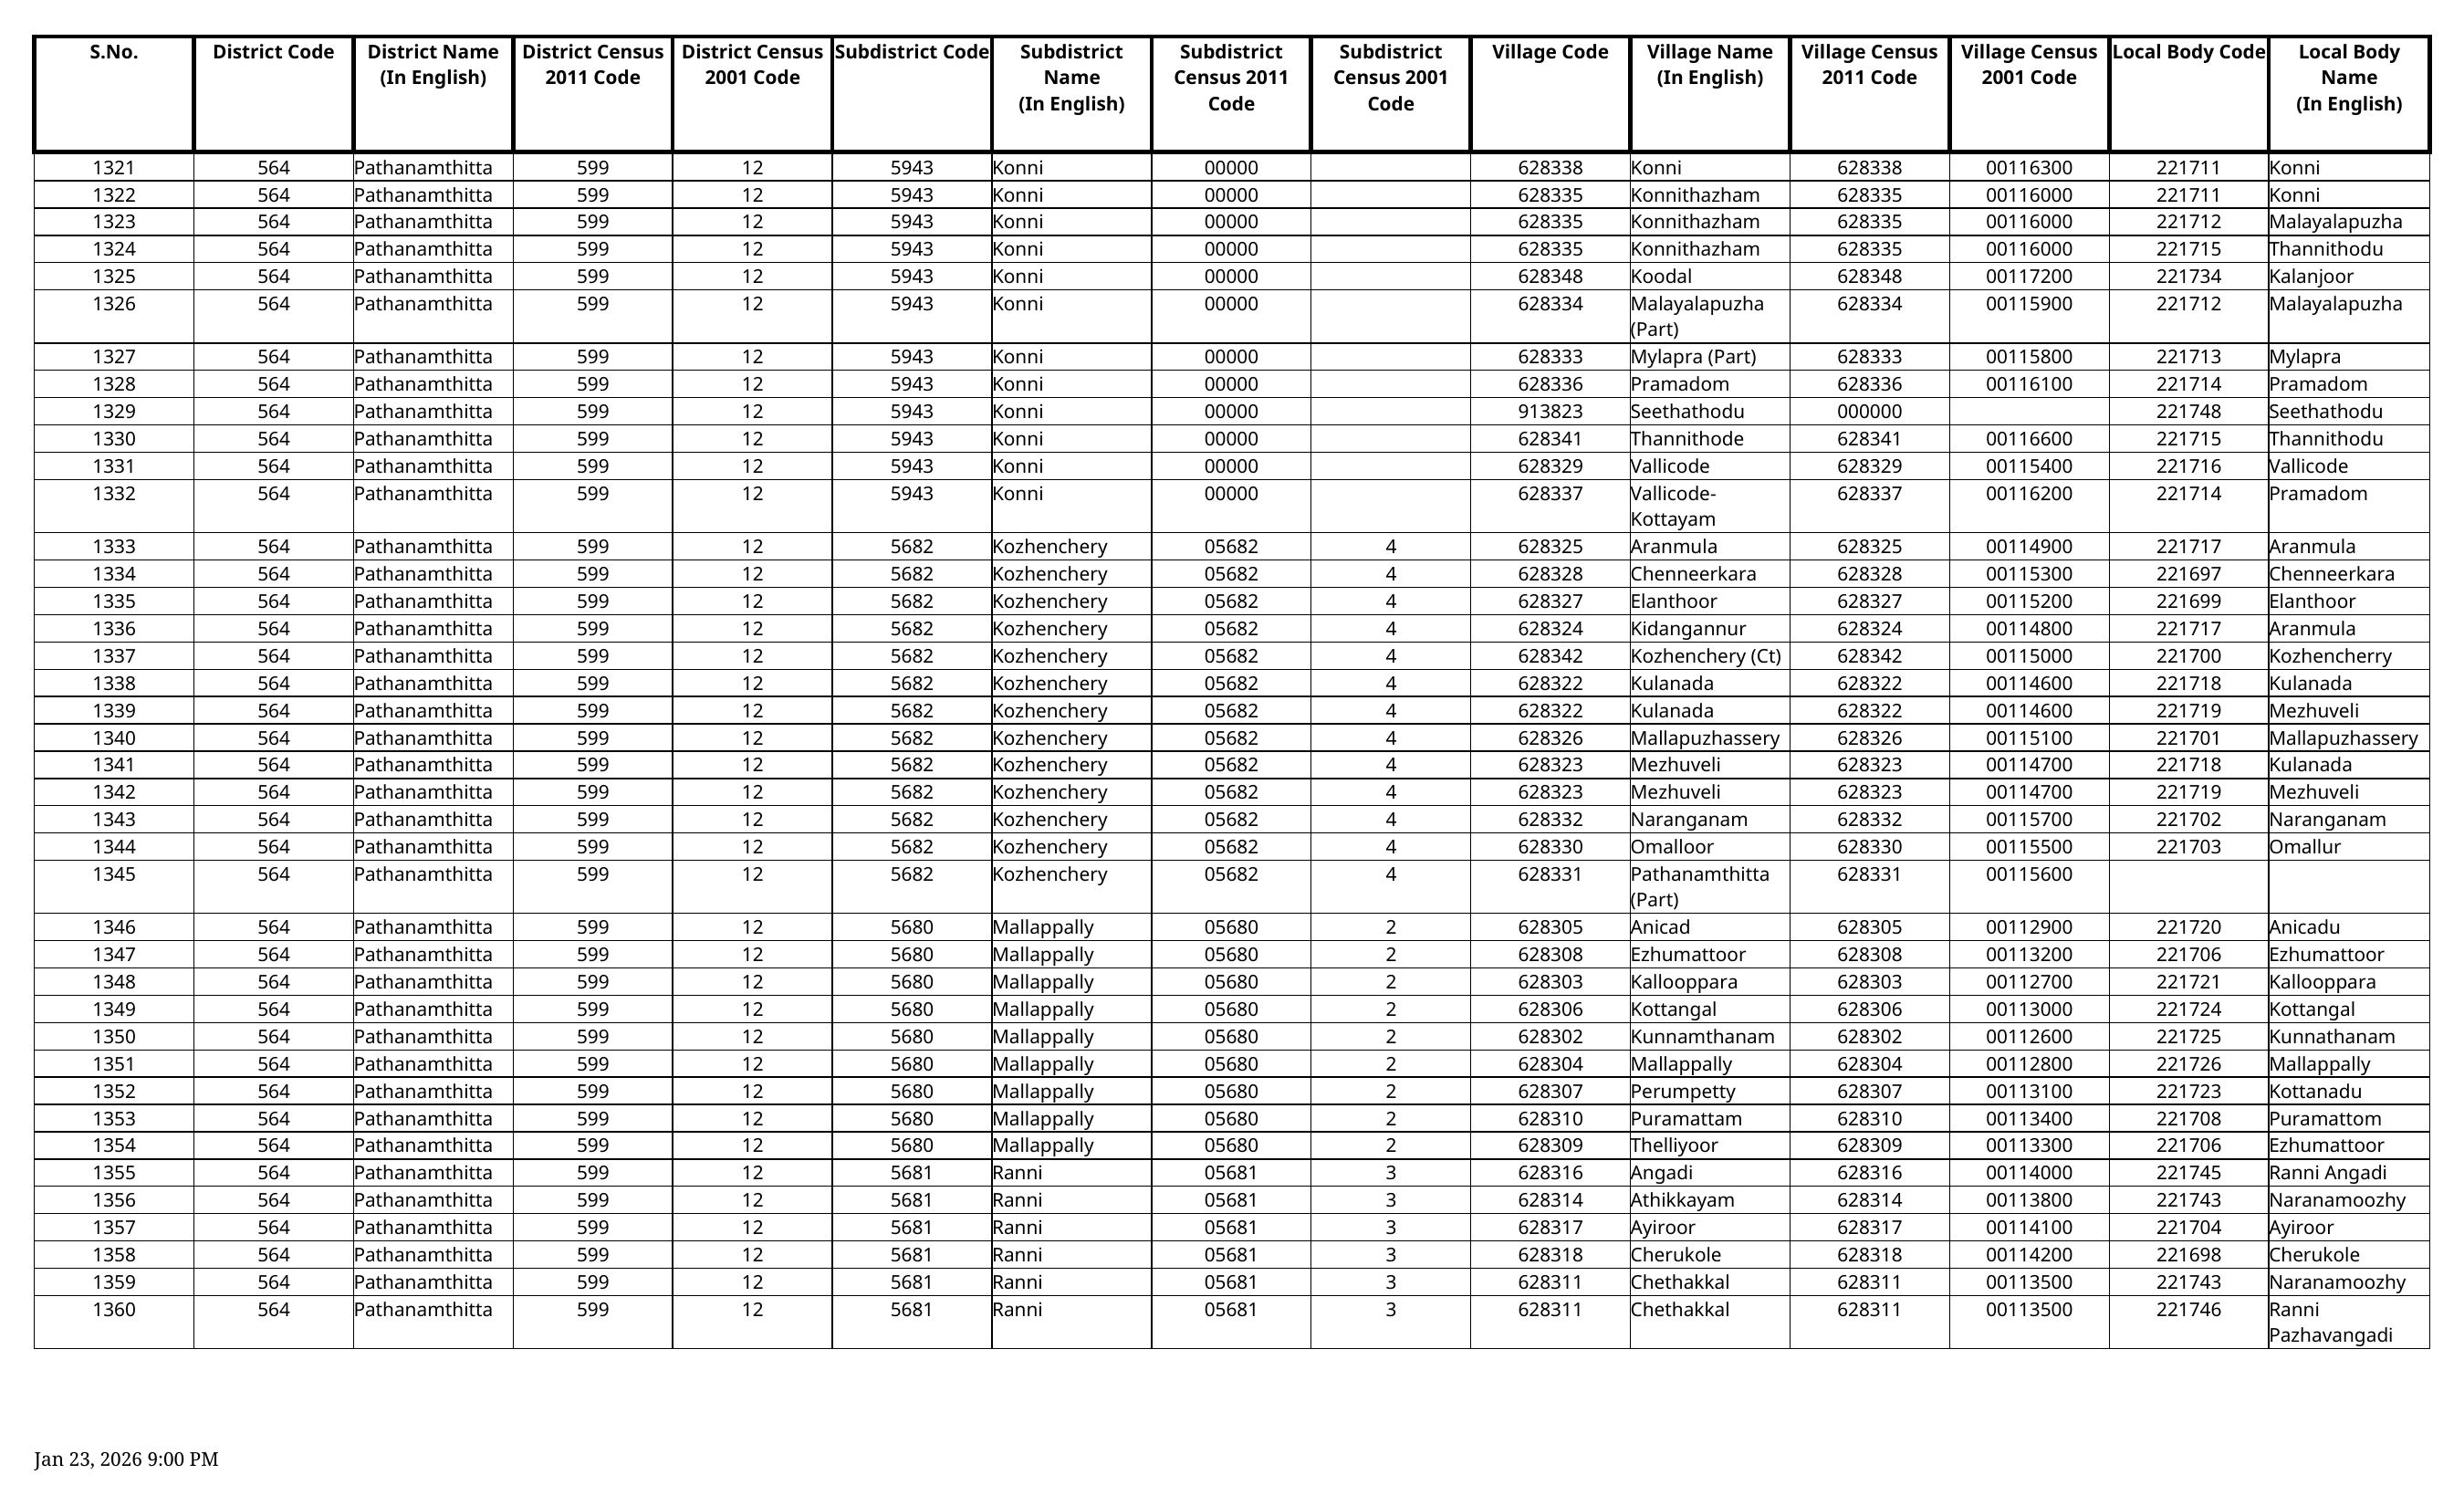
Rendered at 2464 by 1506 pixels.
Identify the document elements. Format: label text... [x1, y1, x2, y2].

table_cell 5943 [833, 209, 991, 235]
table_cell 2 [1311, 1078, 1470, 1103]
table_cell 5682 [833, 806, 991, 832]
table_cell 599 [514, 1051, 672, 1076]
table_cell 221711 [2110, 154, 2268, 180]
table_cell 00000 [1153, 263, 1310, 289]
table_cell 564 [194, 533, 353, 560]
table_cell Cherukole [1631, 1241, 1790, 1268]
table_header Local Body Code [2112, 38, 2267, 150]
table_cell Konnithazham [1631, 182, 1790, 207]
table_cell 12 [673, 453, 831, 478]
table_cell 221700 [2110, 643, 2268, 668]
table_header 1327 [35, 344, 193, 370]
table_cell 564 [194, 560, 353, 587]
table_cell 628314 [1791, 1187, 1949, 1213]
table_cell 628335 [1791, 236, 1949, 262]
table_cell 599 [514, 833, 672, 860]
table_cell 2 [1311, 1105, 1470, 1131]
table_cell 12 [673, 615, 831, 641]
table_cell Pathanamthitta [354, 1241, 513, 1268]
table_cell Kunnamthanam [1631, 1023, 1790, 1049]
table_cell 221724 [2110, 996, 2268, 1021]
table_cell 628317 [1791, 1214, 1949, 1240]
table_cell 3 [1311, 1187, 1470, 1213]
table_cell 599 [514, 1296, 672, 1348]
table_cell 05682 [1153, 615, 1310, 641]
table_cell 599 [514, 968, 672, 995]
table_cell 4 [1311, 833, 1470, 860]
table_cell 4 [1311, 533, 1470, 560]
table_cell Pathanamthitta [354, 833, 513, 860]
table_header Subdistrict Name (In English) [994, 38, 1150, 150]
table_cell 00114000 [1950, 1160, 2109, 1186]
table_cell Ayiroor [2270, 1214, 2429, 1240]
table_cell 5682 [833, 615, 991, 641]
table_cell 5943 [833, 290, 991, 342]
table_cell [35, 317, 193, 342]
table_cell Kalanjoor [2270, 263, 2429, 289]
table_cell 564 [194, 1078, 353, 1103]
table_cell 221714 [2110, 480, 2268, 532]
table_cell 628328 [1471, 560, 1630, 587]
table_cell 2 [1311, 1023, 1470, 1049]
table_cell Seethathodu [1631, 398, 1790, 424]
table_cell Chenneerkara [2270, 560, 2429, 587]
table_cell 00113500 [1950, 1269, 2109, 1294]
table_cell 599 [514, 1105, 672, 1131]
table_cell 4 [1311, 806, 1470, 832]
table_cell 628323 [1791, 752, 1949, 778]
table_cell 564 [194, 290, 353, 342]
table_cell 628310 [1471, 1105, 1630, 1131]
table_cell 564 [194, 236, 353, 262]
table_cell 564 [194, 1051, 353, 1076]
table_cell 628306 [1471, 996, 1630, 1021]
table_cell 12 [673, 533, 831, 560]
table_cell Kallooppara [2270, 968, 2429, 995]
table_cell 12 [673, 1051, 831, 1076]
table_cell 5681 [833, 1214, 991, 1240]
table_cell [1311, 182, 1470, 207]
table_cell Konni [1631, 154, 1790, 180]
table_cell 000000 [1791, 398, 1949, 424]
table_cell Pramadom [2270, 371, 2429, 397]
table_cell [1311, 480, 1470, 532]
table_cell 628335 [1471, 209, 1630, 235]
table_cell 5681 [833, 1296, 991, 1348]
table_cell Mallappally [993, 1105, 1151, 1131]
table_cell 5682 [833, 861, 991, 913]
table_cell 5680 [833, 996, 991, 1021]
table_cell Konni [993, 263, 1151, 289]
table_cell 599 [514, 1023, 672, 1049]
table_cell 5682 [833, 588, 991, 614]
table_cell Thannithode [1631, 425, 1790, 452]
table_cell 221711 [2110, 182, 2268, 207]
table_cell 564 [194, 398, 353, 424]
table_cell 628318 [1791, 1241, 1949, 1268]
table_header Village Name (In English) [1633, 38, 1788, 150]
table_cell Mallappally [993, 1078, 1151, 1103]
table_cell 221712 [2110, 209, 2268, 235]
table_cell 5681 [833, 1241, 991, 1268]
table_cell Kulanada [1631, 670, 1790, 695]
table_cell 5680 [833, 941, 991, 967]
table_cell 564 [194, 1269, 353, 1294]
table_cell 564 [194, 263, 353, 289]
table_cell 12 [673, 1241, 831, 1268]
table_cell 05680 [1153, 996, 1310, 1021]
table_cell 628316 [1791, 1160, 1949, 1186]
table_header 1344 [35, 833, 193, 860]
table_cell 628329 [1791, 453, 1949, 478]
table_header Subdistrict Code [834, 38, 990, 150]
table_cell 12 [673, 209, 831, 235]
table_cell 12 [673, 779, 831, 805]
table_header 1351 [35, 1051, 193, 1076]
table_cell 00114100 [1950, 1214, 2109, 1240]
table_cell 00116100 [1950, 371, 2109, 397]
table_cell 628336 [1471, 371, 1630, 397]
table_cell 221706 [2110, 941, 2268, 967]
table_cell 5943 [833, 398, 991, 424]
table_cell Konni [993, 209, 1151, 235]
table_cell 00113100 [1950, 1078, 2109, 1103]
table_cell 564 [194, 344, 353, 370]
table_cell Thannithodu [2270, 425, 2429, 452]
table_cell 564 [194, 1187, 353, 1213]
table_cell 564 [194, 779, 353, 805]
table_cell Konni [993, 182, 1151, 207]
table_header 1346 [35, 914, 193, 940]
table_cell 12 [673, 941, 831, 967]
table_cell 00115300 [1950, 560, 2109, 587]
table_header 1355 [35, 1160, 193, 1186]
table_cell 564 [194, 861, 353, 913]
table_cell 628323 [1471, 779, 1630, 805]
table_header 1359 [35, 1269, 193, 1294]
table_cell Naranganam [2270, 806, 2429, 832]
table_header 1336 [35, 615, 193, 641]
table_cell 00112700 [1950, 968, 2109, 995]
table_cell Perumpetty [1631, 1078, 1790, 1103]
table_cell 00115200 [1950, 588, 2109, 614]
table_header 1329 [35, 398, 193, 424]
table_cell Kottangal [2270, 996, 2429, 1021]
table_cell Mylapra (Part) [1631, 344, 1790, 370]
table_cell Pathanamthitta [354, 1051, 513, 1076]
table_cell 628348 [1791, 263, 1949, 289]
table_cell 00116000 [1950, 236, 2109, 262]
table_cell 628322 [1471, 697, 1630, 723]
table_cell 00115900 [1950, 290, 2109, 342]
table_cell Pathanamthitta [354, 480, 513, 532]
table_cell 5943 [833, 263, 991, 289]
table_cell 05680 [1153, 941, 1310, 967]
table_cell 2 [1311, 968, 1470, 995]
table_header 1322 [35, 182, 193, 207]
table_cell 00000 [1153, 371, 1310, 397]
table_cell Pathanamthitta [354, 996, 513, 1021]
table_header District Census 2001 Code [674, 38, 830, 150]
table_cell Aranmula [2270, 615, 2429, 641]
table_cell Ranni [993, 1241, 1151, 1268]
table_cell 00116600 [1950, 425, 2109, 452]
table_cell 564 [194, 670, 353, 695]
table_cell 00112900 [1950, 914, 2109, 940]
table_cell Mallappally [1631, 1051, 1790, 1076]
table_cell 12 [673, 1105, 831, 1131]
table_cell 00115000 [1950, 643, 2109, 668]
table_cell Konni [993, 236, 1151, 262]
table_cell 12 [673, 371, 831, 397]
table_cell 5681 [833, 1187, 991, 1213]
table_cell 628342 [1791, 643, 1949, 668]
table_cell 12 [673, 480, 831, 532]
table_cell Ezhumattoor [2270, 941, 2429, 967]
table_cell 5680 [833, 968, 991, 995]
table_cell 2 [1311, 914, 1470, 940]
table_cell 564 [194, 806, 353, 832]
table_cell Mallappally [993, 1023, 1151, 1049]
table_cell Chethakkal [1631, 1296, 1790, 1348]
table_cell Mezhuveli [2270, 779, 2429, 805]
table_cell 00000 [1153, 344, 1310, 370]
table_cell 221698 [2110, 1241, 2268, 1268]
table_cell [1311, 263, 1470, 289]
table_cell Pathanamthitta [354, 263, 513, 289]
table_cell [1311, 425, 1470, 452]
table_cell Pathanamthitta [354, 453, 513, 478]
table_cell Kottangal [1631, 996, 1790, 1021]
table_cell 12 [673, 1269, 831, 1294]
table_cell 5680 [833, 1105, 991, 1131]
table_cell 221708 [2110, 1105, 2268, 1131]
table_cell 628324 [1791, 615, 1949, 641]
table_cell 12 [673, 643, 831, 668]
table_cell Pathanamthitta [354, 588, 513, 614]
table_cell 00000 [1153, 154, 1310, 180]
table_cell Mylapra [2270, 344, 2429, 370]
table_cell 599 [514, 996, 672, 1021]
table_header 1337 [35, 643, 193, 668]
table_cell Konni [993, 425, 1151, 452]
table_cell 00000 [1153, 398, 1310, 424]
table_header 1334 [35, 560, 193, 587]
table_cell Pathanamthitta [354, 941, 513, 967]
table_cell Chenneerkara [1631, 560, 1790, 587]
table_header 1360 [35, 1296, 193, 1322]
table_header 1338 [35, 670, 193, 695]
table_cell Pathanamthitta [354, 752, 513, 778]
table_cell 628333 [1791, 344, 1949, 370]
table_cell 564 [194, 643, 353, 668]
table_cell 12 [673, 154, 831, 180]
table_cell 00113300 [1950, 1133, 2109, 1158]
table_cell 12 [673, 996, 831, 1021]
table_cell 221748 [2110, 398, 2268, 424]
table_cell Ayiroor [1631, 1214, 1790, 1240]
table_cell Elanthoor [2270, 588, 2429, 614]
table_cell 599 [514, 263, 672, 289]
table_cell 564 [194, 725, 353, 750]
table_header 1325 [35, 263, 193, 289]
table_cell 5682 [833, 670, 991, 695]
table_cell 12 [673, 1133, 831, 1158]
table_header 1339 [35, 697, 193, 723]
table_cell 12 [673, 1078, 831, 1103]
table_cell 2 [1311, 1133, 1470, 1158]
table_cell 564 [194, 425, 353, 452]
table_cell [1311, 453, 1470, 478]
table_cell 599 [514, 941, 672, 967]
table_cell 599 [514, 1214, 672, 1240]
table_cell Pathanamthitta [354, 425, 513, 452]
table_cell 12 [673, 560, 831, 587]
table_cell 00114600 [1950, 670, 2109, 695]
table_cell 628303 [1791, 968, 1949, 995]
table_cell 5943 [833, 182, 991, 207]
table_cell Kallooppara [1631, 968, 1790, 995]
table_cell 4 [1311, 697, 1470, 723]
table_cell 2 [1311, 996, 1470, 1021]
table_cell Pathanamthitta (Part) [1631, 861, 1790, 913]
table_cell 05682 [1153, 725, 1310, 750]
table_cell 4 [1311, 670, 1470, 695]
table_cell 00114700 [1950, 752, 2109, 778]
table_cell 628324 [1471, 615, 1630, 641]
table_cell 221726 [2110, 1051, 2268, 1076]
table_cell 628307 [1471, 1078, 1630, 1103]
table_cell 3 [1311, 1241, 1470, 1268]
table_cell 00116000 [1950, 182, 2109, 207]
table_cell Konni [993, 480, 1151, 532]
table_cell 221712 [2110, 290, 2268, 342]
table_cell 221716 [2110, 453, 2268, 478]
table_cell Cherukole [2270, 1241, 2429, 1268]
table_cell [1311, 290, 1470, 342]
table_cell 628329 [1471, 453, 1630, 478]
table_cell Thelliyoor [1631, 1133, 1790, 1158]
table_cell 221718 [2110, 670, 2268, 695]
table_cell 12 [673, 861, 831, 913]
table_cell 5943 [833, 480, 991, 532]
table_cell 628302 [1471, 1023, 1630, 1049]
table_cell 628336 [1791, 371, 1949, 397]
table_header 1342 [35, 779, 193, 805]
table_cell 599 [514, 914, 672, 940]
table_cell 05680 [1153, 1105, 1310, 1131]
table_header 1352 [35, 1078, 193, 1103]
table_cell 599 [514, 154, 672, 180]
table_cell Anicadu [2270, 914, 2429, 940]
table_cell Kozhenchery [993, 725, 1151, 750]
table_cell 00000 [1153, 236, 1310, 262]
table_cell Mallappally [993, 1051, 1151, 1076]
table_cell 221718 [2110, 752, 2268, 778]
table_cell 00112800 [1950, 1051, 2109, 1076]
table_header 1335 [35, 588, 193, 614]
table_header District Code [196, 38, 351, 150]
table_cell Kunnathanam [2270, 1023, 2429, 1049]
table_cell 12 [673, 588, 831, 614]
table_cell 628305 [1791, 914, 1949, 940]
table_cell 628335 [1791, 182, 1949, 207]
table_cell Pathanamthitta [354, 1133, 513, 1158]
table_cell 564 [194, 914, 353, 940]
table_header 1324 [35, 236, 193, 262]
table_cell 564 [194, 588, 353, 614]
table_cell 628335 [1791, 209, 1949, 235]
table_cell 628325 [1471, 533, 1630, 560]
table_cell Malayalapuzha (Part) [1631, 290, 1790, 342]
table_cell 628311 [1471, 1269, 1630, 1294]
table_cell 5943 [833, 236, 991, 262]
table_cell 599 [514, 1133, 672, 1158]
table_cell Pathanamthitta [354, 209, 513, 235]
table_cell Konni [993, 371, 1151, 397]
table_cell Athikkayam [1631, 1187, 1790, 1213]
table_cell 628332 [1791, 806, 1949, 832]
table_cell Pathanamthitta [354, 779, 513, 805]
table_cell 628322 [1471, 670, 1630, 695]
table_cell [35, 887, 193, 913]
table_cell 599 [514, 725, 672, 750]
table_cell 12 [673, 182, 831, 207]
table_cell 628317 [1471, 1214, 1630, 1240]
table_cell 628338 [1791, 154, 1949, 180]
table_cell 12 [673, 398, 831, 424]
table_cell 05681 [1153, 1187, 1310, 1213]
table_cell 221725 [2110, 1023, 2268, 1049]
table_cell 599 [514, 344, 672, 370]
table_cell 599 [514, 236, 672, 262]
table_header 1345 [35, 861, 193, 887]
table_cell 599 [514, 453, 672, 478]
table_cell 628318 [1471, 1241, 1630, 1268]
table_cell 00000 [1153, 209, 1310, 235]
table_cell 564 [194, 453, 353, 478]
table_cell Pathanamthitta [354, 371, 513, 397]
table_cell 628310 [1791, 1105, 1949, 1131]
table_cell 599 [514, 371, 672, 397]
table_cell 628304 [1791, 1051, 1949, 1076]
table_cell 2 [1311, 941, 1470, 967]
table_cell 221719 [2110, 779, 2268, 805]
table_header 1326 [35, 290, 193, 317]
table_cell 599 [514, 861, 672, 913]
table_cell 628334 [1471, 290, 1630, 342]
table_cell 599 [514, 560, 672, 587]
table_cell 00114800 [1950, 615, 2109, 641]
table_cell 628323 [1791, 779, 1949, 805]
table_header S.No. [37, 38, 192, 150]
table_cell Kulanada [2270, 752, 2429, 778]
table_cell Pathanamthitta [354, 643, 513, 668]
table_cell 5943 [833, 154, 991, 180]
table_cell 12 [673, 833, 831, 860]
table_cell [1311, 236, 1470, 262]
table_cell Ranni [993, 1214, 1151, 1240]
table_cell 4 [1311, 752, 1470, 778]
table_cell Konni [993, 453, 1151, 478]
table_cell Konni [993, 290, 1151, 342]
table_header 1328 [35, 371, 193, 397]
table_cell 628323 [1471, 752, 1630, 778]
table_cell 628309 [1791, 1133, 1949, 1158]
table_cell 5682 [833, 833, 991, 860]
table_cell 564 [194, 209, 353, 235]
table_cell Seethathodu [2270, 398, 2429, 424]
table_cell Konni [2270, 182, 2429, 207]
table_cell 3 [1311, 1214, 1470, 1240]
table_cell Pathanamthitta [354, 670, 513, 695]
table_cell 564 [194, 1133, 353, 1158]
table_cell 628341 [1791, 425, 1949, 452]
table_cell 564 [194, 833, 353, 860]
table_cell Malayalapuzha [2270, 290, 2429, 342]
table_cell 628332 [1471, 806, 1630, 832]
table_cell 599 [514, 398, 672, 424]
table_cell 599 [514, 1269, 672, 1294]
table_cell 12 [673, 236, 831, 262]
table_cell 5682 [833, 725, 991, 750]
table_cell 4 [1311, 725, 1470, 750]
table_cell 628308 [1471, 941, 1630, 967]
table_header 1353 [35, 1105, 193, 1131]
table_cell Mezhuveli [1631, 752, 1790, 778]
table_header 1348 [35, 968, 193, 995]
table_cell 221713 [2110, 344, 2268, 370]
table_cell 564 [194, 968, 353, 995]
table_cell Kozhenchery [993, 560, 1151, 587]
table_cell Pathanamthitta [354, 1023, 513, 1049]
table_cell Kulanada [2270, 670, 2429, 695]
table_cell 00114700 [1950, 779, 2109, 805]
table_cell 00115500 [1950, 833, 2109, 860]
table_cell Pathanamthitta [354, 697, 513, 723]
table_cell 564 [194, 1214, 353, 1240]
table_cell Kozhenchery [993, 643, 1151, 668]
table_cell Pathanamthitta [354, 861, 513, 913]
table_cell 599 [514, 670, 672, 695]
table_cell 564 [194, 182, 353, 207]
table_cell Pathanamthitta [354, 533, 513, 560]
table_cell 05682 [1153, 861, 1310, 913]
table_cell Naranamoozhy [2270, 1187, 2429, 1213]
table_cell Mallappally [993, 996, 1151, 1021]
table_cell Naranamoozhy [2270, 1269, 2429, 1294]
table_header 1330 [35, 425, 193, 452]
table_cell 221701 [2110, 725, 2268, 750]
table_cell 599 [514, 615, 672, 641]
table_cell Ranni Angadi [2270, 1160, 2429, 1186]
table_cell 12 [673, 425, 831, 452]
table_cell 00000 [1153, 453, 1310, 478]
table_cell Ranni [993, 1269, 1151, 1294]
table_cell 00113000 [1950, 996, 2109, 1021]
table_cell 599 [514, 533, 672, 560]
table_cell Pathanamthitta [354, 1214, 513, 1240]
table_cell 628325 [1791, 533, 1949, 560]
table_cell Mezhuveli [2270, 697, 2429, 723]
table_cell Mallappally [993, 914, 1151, 940]
table_cell 05682 [1153, 533, 1310, 560]
table_cell Mallapuzhassery [1631, 725, 1790, 750]
table_cell 628316 [1471, 1160, 1630, 1186]
table_cell 00117200 [1950, 263, 2109, 289]
table_cell Mallappally [2270, 1051, 2429, 1076]
table_cell 5680 [833, 1023, 991, 1049]
table_header 1356 [35, 1187, 193, 1213]
table_cell 628311 [1791, 1296, 1949, 1348]
table_cell 05680 [1153, 968, 1310, 995]
table_cell 628302 [1791, 1023, 1949, 1049]
table_cell 599 [514, 182, 672, 207]
table_cell 221702 [2110, 806, 2268, 832]
table_cell 00000 [1153, 182, 1310, 207]
table_cell 00115700 [1950, 806, 2109, 832]
table_cell 00114200 [1950, 1241, 2109, 1268]
table_cell 564 [194, 154, 353, 180]
table_cell Kulanada [1631, 697, 1790, 723]
table_cell 5943 [833, 425, 991, 452]
table_cell Ezhumattoor [2270, 1133, 2429, 1158]
table_cell 221703 [2110, 833, 2268, 860]
table_cell 5680 [833, 1078, 991, 1103]
table_cell 221704 [2110, 1214, 2268, 1240]
table_header 1333 [35, 533, 193, 560]
table_header Village Census 2001 Code [1952, 38, 2107, 150]
table_cell 628330 [1471, 833, 1630, 860]
table_cell Pathanamthitta [354, 560, 513, 587]
table_cell 05682 [1153, 670, 1310, 695]
table_cell Pathanamthitta [354, 725, 513, 750]
table_cell Ranni [993, 1187, 1151, 1213]
table_cell 564 [194, 615, 353, 641]
table_cell 00113500 [1950, 1296, 2109, 1348]
table_cell 4 [1311, 615, 1470, 641]
table_cell 00112600 [1950, 1023, 2109, 1049]
table_cell Kozhenchery [993, 697, 1151, 723]
table_cell 5943 [833, 371, 991, 397]
table_cell Ezhumattoor [1631, 941, 1790, 967]
table_cell 599 [514, 1187, 672, 1213]
table_cell Pramadom [1631, 371, 1790, 397]
table_cell 05682 [1153, 588, 1310, 614]
table_cell 221717 [2110, 533, 2268, 560]
table_cell 599 [514, 209, 672, 235]
table_cell 5682 [833, 643, 991, 668]
table_cell 12 [673, 806, 831, 832]
table_cell [1311, 209, 1470, 235]
table_cell 221723 [2110, 1078, 2268, 1103]
table_cell 4 [1311, 643, 1470, 668]
table_cell 00113200 [1950, 941, 2109, 967]
table_cell 628328 [1791, 560, 1949, 587]
table_header 1343 [35, 806, 193, 832]
table_cell 628342 [1471, 643, 1630, 668]
table_header 1323 [35, 209, 193, 235]
table_cell [1311, 344, 1470, 370]
table_header Local Body Name (In English) [2271, 38, 2427, 150]
table_header Village Census 2011 Code [1792, 38, 1947, 150]
table_cell 05681 [1153, 1241, 1310, 1268]
table_cell 628348 [1471, 263, 1630, 289]
table_cell 12 [673, 344, 831, 370]
table_cell 05681 [1153, 1160, 1310, 1186]
table_cell Elanthoor [1631, 588, 1790, 614]
table_cell Mallapuzhassery [2270, 725, 2429, 750]
table_cell 564 [194, 1241, 353, 1268]
table_cell 628341 [1471, 425, 1630, 452]
table_cell 221717 [2110, 615, 2268, 641]
table_header 1358 [35, 1241, 193, 1268]
table_cell 5943 [833, 453, 991, 478]
table_cell [1311, 154, 1470, 180]
table_cell 12 [673, 263, 831, 289]
table_cell Pathanamthitta [354, 1160, 513, 1186]
table_cell 221715 [2110, 236, 2268, 262]
table_cell 12 [673, 968, 831, 995]
table_cell Pathanamthitta [354, 344, 513, 370]
table_cell 564 [194, 752, 353, 778]
table_cell 05681 [1153, 1214, 1310, 1240]
table_cell 628311 [1471, 1296, 1630, 1348]
table_cell Pathanamthitta [354, 1078, 513, 1103]
table_cell 628307 [1791, 1078, 1949, 1103]
table_cell 628335 [1471, 236, 1630, 262]
table_cell Puramattam [1631, 1105, 1790, 1131]
table_cell 564 [194, 480, 353, 532]
table_cell 05682 [1153, 779, 1310, 805]
table_cell 628322 [1791, 697, 1949, 723]
table_cell 628331 [1471, 861, 1630, 913]
table_cell 12 [673, 670, 831, 695]
table_cell [35, 1322, 193, 1348]
table_cell 628303 [1471, 968, 1630, 995]
table_cell Ranni [993, 1160, 1151, 1186]
table_cell 628309 [1471, 1133, 1630, 1158]
table_cell 599 [514, 806, 672, 832]
table_cell Kozhenchery [993, 752, 1151, 778]
table_cell 628331 [1791, 861, 1949, 913]
table_cell 221746 [2110, 1296, 2268, 1348]
table_cell 564 [194, 697, 353, 723]
table_cell Konni [993, 154, 1151, 180]
table_cell 5681 [833, 1160, 991, 1186]
table_cell 4 [1311, 779, 1470, 805]
table_cell 00000 [1153, 290, 1310, 342]
table_cell Pathanamthitta [354, 236, 513, 262]
table_cell 00114900 [1950, 533, 2109, 560]
table_cell 3 [1311, 1269, 1470, 1294]
table_cell 05682 [1153, 697, 1310, 723]
table_cell 5680 [833, 914, 991, 940]
table_cell 221745 [2110, 1160, 2268, 1186]
table_cell 913823 [1471, 398, 1630, 424]
table_cell Kozhenchery [993, 533, 1151, 560]
table_cell 599 [514, 779, 672, 805]
table_cell 00116000 [1950, 209, 2109, 235]
table_cell Pramadom [2270, 480, 2429, 532]
table_cell 05682 [1153, 833, 1310, 860]
table_cell 4 [1311, 560, 1470, 587]
table_header Village Code [1473, 38, 1628, 150]
table_cell Pathanamthitta [354, 290, 513, 342]
table_cell 628327 [1791, 588, 1949, 614]
table_cell Vallicode-Kottayam [1631, 480, 1790, 532]
table_cell Kozhenchery [993, 779, 1151, 805]
table_cell 3 [1311, 1296, 1470, 1348]
table_cell Ranni [993, 1296, 1151, 1348]
table_header Subdistrict Census 2011 Code [1154, 38, 1309, 150]
table_cell 628326 [1791, 725, 1949, 750]
table_cell Mallappally [993, 1133, 1151, 1158]
table_cell 221721 [2110, 968, 2268, 995]
table_cell 628322 [1791, 670, 1949, 695]
table_header Subdistrict Census 2001 Code [1313, 38, 1468, 150]
table_cell 00116300 [1950, 154, 2109, 180]
table_cell 564 [194, 1296, 353, 1348]
table_cell Ranni Pazhavangadi [2270, 1296, 2429, 1348]
table_cell 599 [514, 697, 672, 723]
table_cell 00000 [1153, 425, 1310, 452]
table_cell 5680 [833, 1133, 991, 1158]
table_cell 5682 [833, 533, 991, 560]
table_cell 221743 [2110, 1269, 2268, 1294]
table_cell Kozhenchery [993, 833, 1151, 860]
table_cell 05682 [1153, 643, 1310, 668]
table_cell 221734 [2110, 263, 2268, 289]
table_cell 599 [514, 588, 672, 614]
table_cell [1950, 398, 2109, 424]
table_cell Pathanamthitta [354, 1187, 513, 1213]
table_cell Puramattom [2270, 1105, 2429, 1131]
table_cell Kozhenchery [993, 861, 1151, 913]
table_cell 12 [673, 1187, 831, 1213]
table_cell 628314 [1471, 1187, 1630, 1213]
table_cell 221719 [2110, 697, 2268, 723]
table_cell [35, 506, 193, 532]
table_cell 221743 [2110, 1187, 2268, 1213]
table_cell 599 [514, 643, 672, 668]
table_header 1331 [35, 453, 193, 478]
table_cell Kottanadu [2270, 1078, 2429, 1103]
table_cell 628333 [1471, 344, 1630, 370]
table_cell Pathanamthitta [354, 914, 513, 940]
table_cell 5680 [833, 1051, 991, 1076]
table_cell Kozhenchery [993, 588, 1151, 614]
table_cell 3 [1311, 1160, 1470, 1186]
table_cell 12 [673, 1023, 831, 1049]
table_cell Koodal [1631, 263, 1790, 289]
table_cell 628308 [1791, 941, 1949, 967]
table_cell 221706 [2110, 1133, 2268, 1158]
table_cell Malayalapuzha [2270, 209, 2429, 235]
table_cell 05680 [1153, 1078, 1310, 1103]
table_cell 00114600 [1950, 697, 2109, 723]
table_cell 05681 [1153, 1296, 1310, 1348]
table_cell Chethakkal [1631, 1269, 1790, 1294]
table_cell Pathanamthitta [354, 1105, 513, 1131]
table_cell Kozhenchery [993, 615, 1151, 641]
table_cell Pathanamthitta [354, 806, 513, 832]
table_cell 628338 [1471, 154, 1630, 180]
table_cell 564 [194, 941, 353, 967]
table_cell Aranmula [2270, 533, 2429, 560]
table_header District Name (In English) [356, 38, 511, 150]
table_cell 221720 [2110, 914, 2268, 940]
table_cell Mallappally [993, 968, 1151, 995]
table_cell 00115800 [1950, 344, 2109, 370]
table_cell 05680 [1153, 914, 1310, 940]
table_cell 599 [514, 425, 672, 452]
table_cell Konni [993, 344, 1151, 370]
table_cell Pathanamthitta [354, 1269, 513, 1294]
table_cell Kidangannur [1631, 615, 1790, 641]
table_cell Mallappally [993, 941, 1151, 967]
table_cell Konnithazham [1631, 236, 1790, 262]
table_cell 599 [514, 1078, 672, 1103]
table_cell 12 [673, 752, 831, 778]
table_cell 564 [194, 1160, 353, 1186]
table_cell 12 [673, 914, 831, 940]
table_cell Kozhencherry [2270, 643, 2429, 668]
table_cell 05682 [1153, 560, 1310, 587]
table_cell Aranmula [1631, 533, 1790, 560]
table_cell 05680 [1153, 1133, 1310, 1158]
table_cell [2270, 861, 2429, 913]
table_cell 00115600 [1950, 861, 2109, 913]
table_header 1354 [35, 1133, 193, 1158]
table_cell Kozhenchery (Ct) [1631, 643, 1790, 668]
table_header 1340 [35, 725, 193, 750]
table_cell 4 [1311, 588, 1470, 614]
table_cell 00115400 [1950, 453, 2109, 478]
table_cell Vallicode [2270, 453, 2429, 478]
table_header 1350 [35, 1023, 193, 1049]
table_cell Pathanamthitta [354, 968, 513, 995]
table_cell 628306 [1791, 996, 1949, 1021]
table_header District Census 2011 Code [516, 38, 671, 150]
table_cell 00113400 [1950, 1105, 2109, 1131]
table_cell 00115100 [1950, 725, 2109, 750]
table_cell 628337 [1791, 480, 1949, 532]
table_cell 5681 [833, 1269, 991, 1294]
table_cell [2110, 861, 2268, 913]
table_cell 628334 [1791, 290, 1949, 342]
table_cell 564 [194, 371, 353, 397]
table_cell Konni [2270, 154, 2429, 180]
table_cell 628330 [1791, 833, 1949, 860]
table_cell Pathanamthitta [354, 398, 513, 424]
table_cell 05680 [1153, 1023, 1310, 1049]
table_cell 221715 [2110, 425, 2268, 452]
table_header 1332 [35, 480, 193, 506]
table_cell 00000 [1153, 480, 1310, 532]
table_cell 5943 [833, 344, 991, 370]
table_cell 628304 [1471, 1051, 1630, 1076]
table_header 1341 [35, 752, 193, 778]
table_cell 5682 [833, 697, 991, 723]
table_cell 628305 [1471, 914, 1630, 940]
table_cell Konni [993, 398, 1151, 424]
table_cell 00116200 [1950, 480, 2109, 532]
table_cell [1311, 371, 1470, 397]
table_cell Kozhenchery [993, 670, 1151, 695]
table_header 1357 [35, 1214, 193, 1240]
table_cell 05682 [1153, 752, 1310, 778]
table_cell Pathanamthitta [354, 182, 513, 207]
table_cell 221699 [2110, 588, 2268, 614]
table_header 1349 [35, 996, 193, 1021]
table_cell Pathanamthitta [354, 154, 513, 180]
table_cell Omalloor [1631, 833, 1790, 860]
table_cell 599 [514, 480, 672, 532]
table_cell Anicad [1631, 914, 1790, 940]
table_cell 564 [194, 996, 353, 1021]
table_header 1321 [35, 154, 193, 180]
table_cell 628337 [1471, 480, 1630, 532]
table_cell 5682 [833, 779, 991, 805]
table_cell 4 [1311, 861, 1470, 913]
table_cell Kozhenchery [993, 806, 1151, 832]
table_cell 564 [194, 1023, 353, 1049]
table_cell 12 [673, 1160, 831, 1186]
table_cell Omallur [2270, 833, 2429, 860]
table_cell 628326 [1471, 725, 1630, 750]
table_cell 05682 [1153, 806, 1310, 832]
table_cell Angadi [1631, 1160, 1790, 1186]
table_cell [1311, 398, 1470, 424]
table_cell 12 [673, 725, 831, 750]
table_cell 05681 [1153, 1269, 1310, 1294]
table_cell Konnithazham [1631, 209, 1790, 235]
table_cell 628311 [1791, 1269, 1949, 1294]
table_cell Thannithodu [2270, 236, 2429, 262]
table_cell 599 [514, 290, 672, 342]
table_cell 221714 [2110, 371, 2268, 397]
table_cell Pathanamthitta [354, 1296, 513, 1348]
table_cell 12 [673, 697, 831, 723]
table_cell 599 [514, 1160, 672, 1186]
table_cell 05680 [1153, 1051, 1310, 1076]
table_cell 564 [194, 1105, 353, 1131]
table_cell 5682 [833, 752, 991, 778]
table_cell 628335 [1471, 182, 1630, 207]
table_cell Vallicode [1631, 453, 1790, 478]
table_cell 221697 [2110, 560, 2268, 587]
table_cell 599 [514, 1241, 672, 1268]
table_cell Mezhuveli [1631, 779, 1790, 805]
table_cell Pathanamthitta [354, 615, 513, 641]
table_header 1347 [35, 941, 193, 967]
table_cell 00113800 [1950, 1187, 2109, 1213]
table_cell Naranganam [1631, 806, 1790, 832]
table_cell 5682 [833, 560, 991, 587]
table_cell 12 [673, 1214, 831, 1240]
table_cell 2 [1311, 1051, 1470, 1076]
table_cell 12 [673, 290, 831, 342]
table_cell 12 [673, 1296, 831, 1348]
table_cell 628327 [1471, 588, 1630, 614]
table_cell 599 [514, 752, 672, 778]
